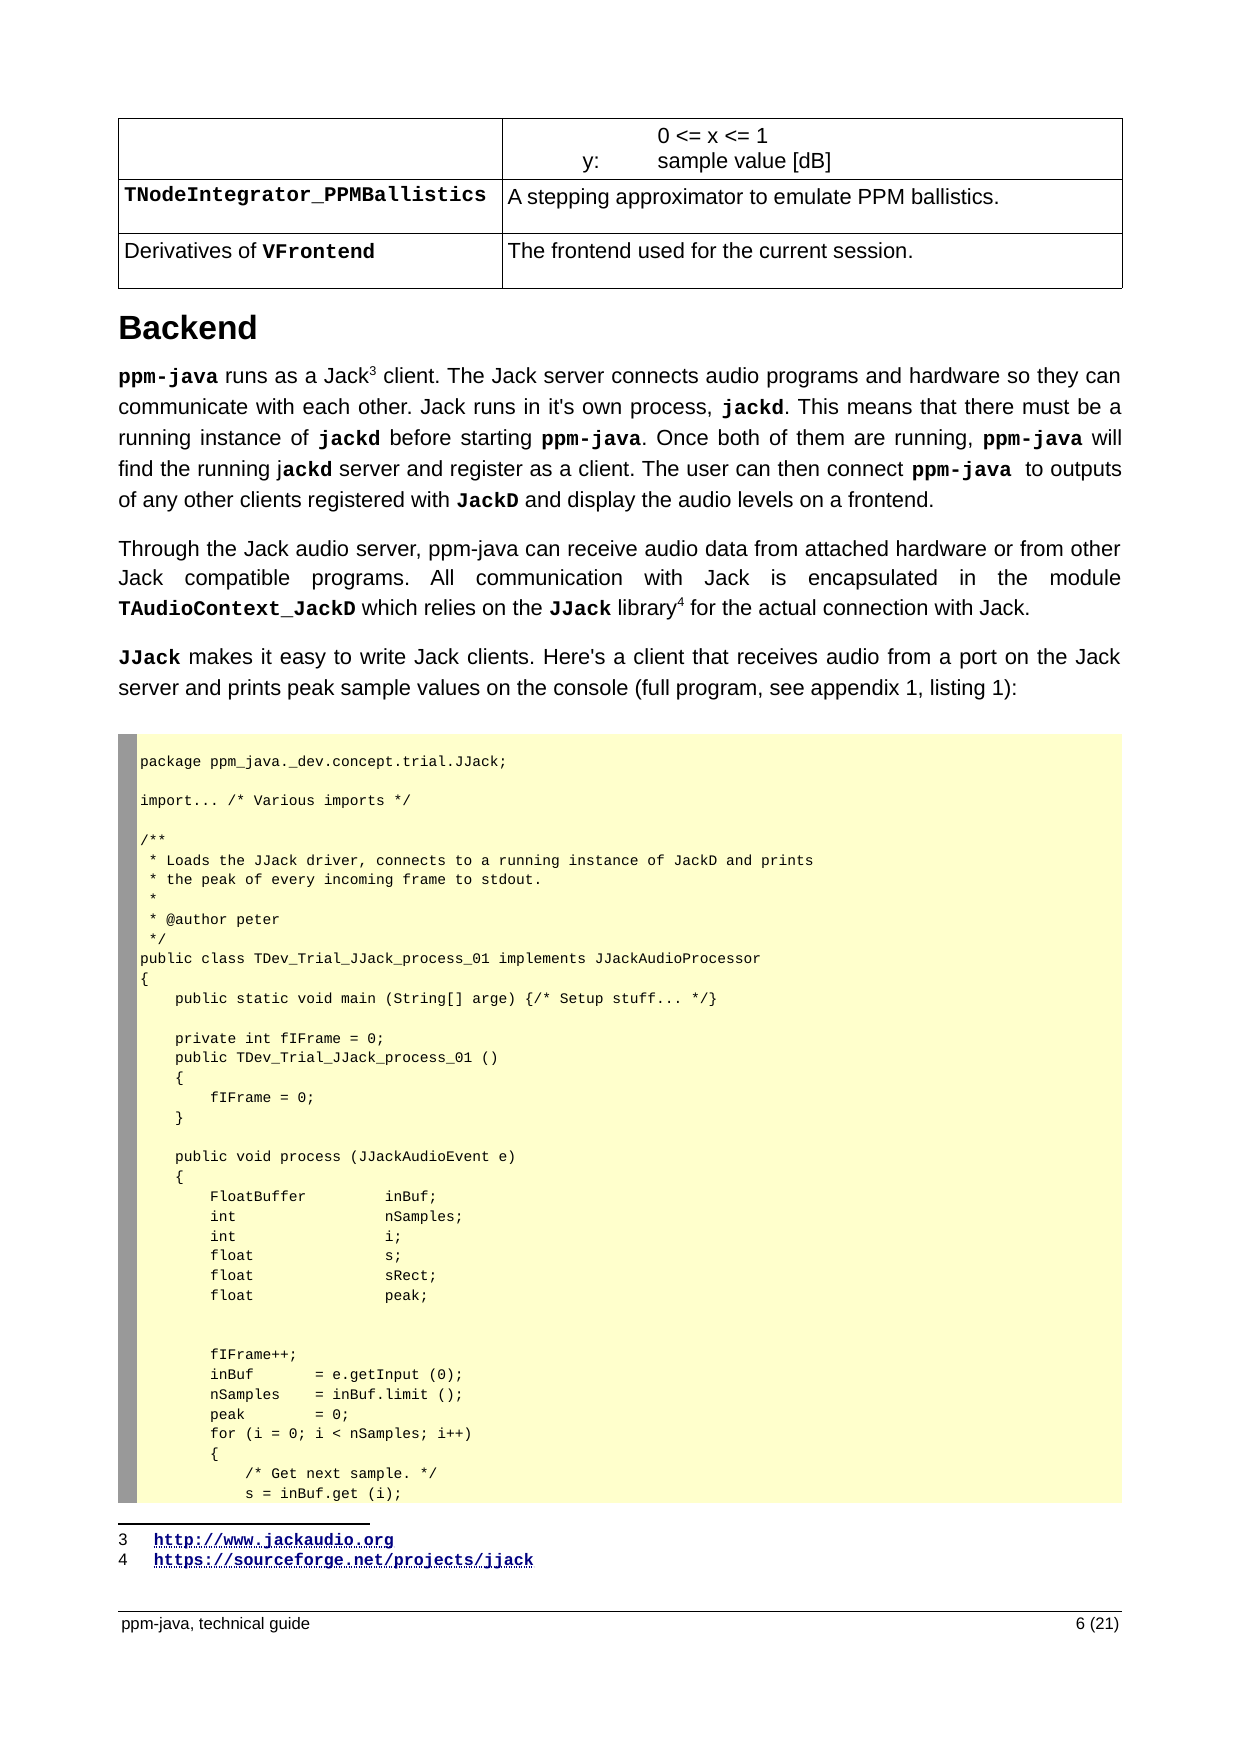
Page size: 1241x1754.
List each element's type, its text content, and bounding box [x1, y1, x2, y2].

list public class TDev_Trial_JJack_process_01 implements JJackAudioProcessor [137, 952, 1122, 968]
list package ppm_java._dev.concept.trial.JJack; [137, 754, 1122, 770]
text ppm-java runs as a Jack client. The Jack server connects audio programs and hardware so they can communicate with each other. Jack runs in it's own process, jackd. This means that there must be a running instance of jackd before starting ppm-java. Once both of them are running, ppm-java will find the running jackd server and register as a client. The user can then connect ppm-java to outputs of any other clients registered with JackD and display the audio levels on a frontend. [118, 364, 1122, 514]
list { [137, 1071, 1122, 1087]
subtitle Backend [118, 309, 1122, 346]
list * Loads the JJack driver, connects to a running instance of JackD and prints [137, 853, 1122, 869]
list { [137, 972, 1122, 988]
list nSamples = inBuf.limit (); [137, 1387, 1122, 1404]
list { [137, 1169, 1122, 1186]
list } [137, 1110, 1122, 1127]
list /** [137, 833, 1122, 849]
table_cell 0 <= x <= 1 y: sample value [dB] [503, 119, 1122, 179]
list * @author peter [137, 912, 1122, 929]
list int i; [137, 1229, 1122, 1245]
list * the peak of every incoming frame to stdout. [137, 873, 1122, 889]
list fIFrame++; [137, 1348, 1122, 1364]
text https://sourceforge.net/projects/jjack [118, 1550, 1122, 1570]
list public static void main (String[] arge) {/* Setup stuff... */} [137, 991, 1122, 1008]
list float s; [137, 1249, 1122, 1265]
table_cell TNodeIntegrator_PPMBallistics [119, 180, 502, 232]
text JJack makes it easy to write Jack clients. Here's a client that receives audio from a port on the Jack server and prints peak sample values on the console (full program, see appendix 1, listing 1): [118, 644, 1122, 700]
table_cell Derivatives of VFrontend [119, 234, 502, 288]
text Through the Jack audio server, ppm-java can receive audio data from attached hardware or from other Jack compatible programs. All communication with Jack is encapsulated in the module TAudioContext_JackD which relies on the JJack library for the actual connection with Jack. [118, 537, 1122, 621]
list */ [137, 932, 1122, 948]
list peak = 0; [137, 1407, 1122, 1423]
list for (i = 0; i < nSamples; i++) [137, 1427, 1122, 1443]
list FloatBuffer inBuf; [137, 1189, 1122, 1206]
list fIFrame = 0; [137, 1090, 1122, 1107]
list float sRect; [137, 1268, 1122, 1285]
table_cell A stepping approximator to emulate PPM ballistics. [503, 180, 1122, 232]
list private int fIFrame = 0; [137, 1031, 1122, 1047]
list s = inBuf.get (i); [137, 1486, 1122, 1503]
list { [137, 1447, 1122, 1463]
list public TDev_Trial_JJack_process_01 () [137, 1051, 1122, 1067]
table_cell The frontend used for the current session. [503, 234, 1122, 288]
list /* Get next sample. */ [137, 1466, 1122, 1483]
text http://www.jackaudio.org [118, 1530, 1122, 1550]
list import... /* Various imports */ [137, 793, 1122, 810]
list * [137, 892, 1122, 909]
list int nSamples; [137, 1209, 1122, 1226]
list inBuf = e.getInput (0); [137, 1367, 1122, 1384]
list public void process (JJackAudioEvent e) [137, 1150, 1122, 1166]
table_cell [119, 119, 502, 179]
list float peak; [137, 1288, 1122, 1305]
